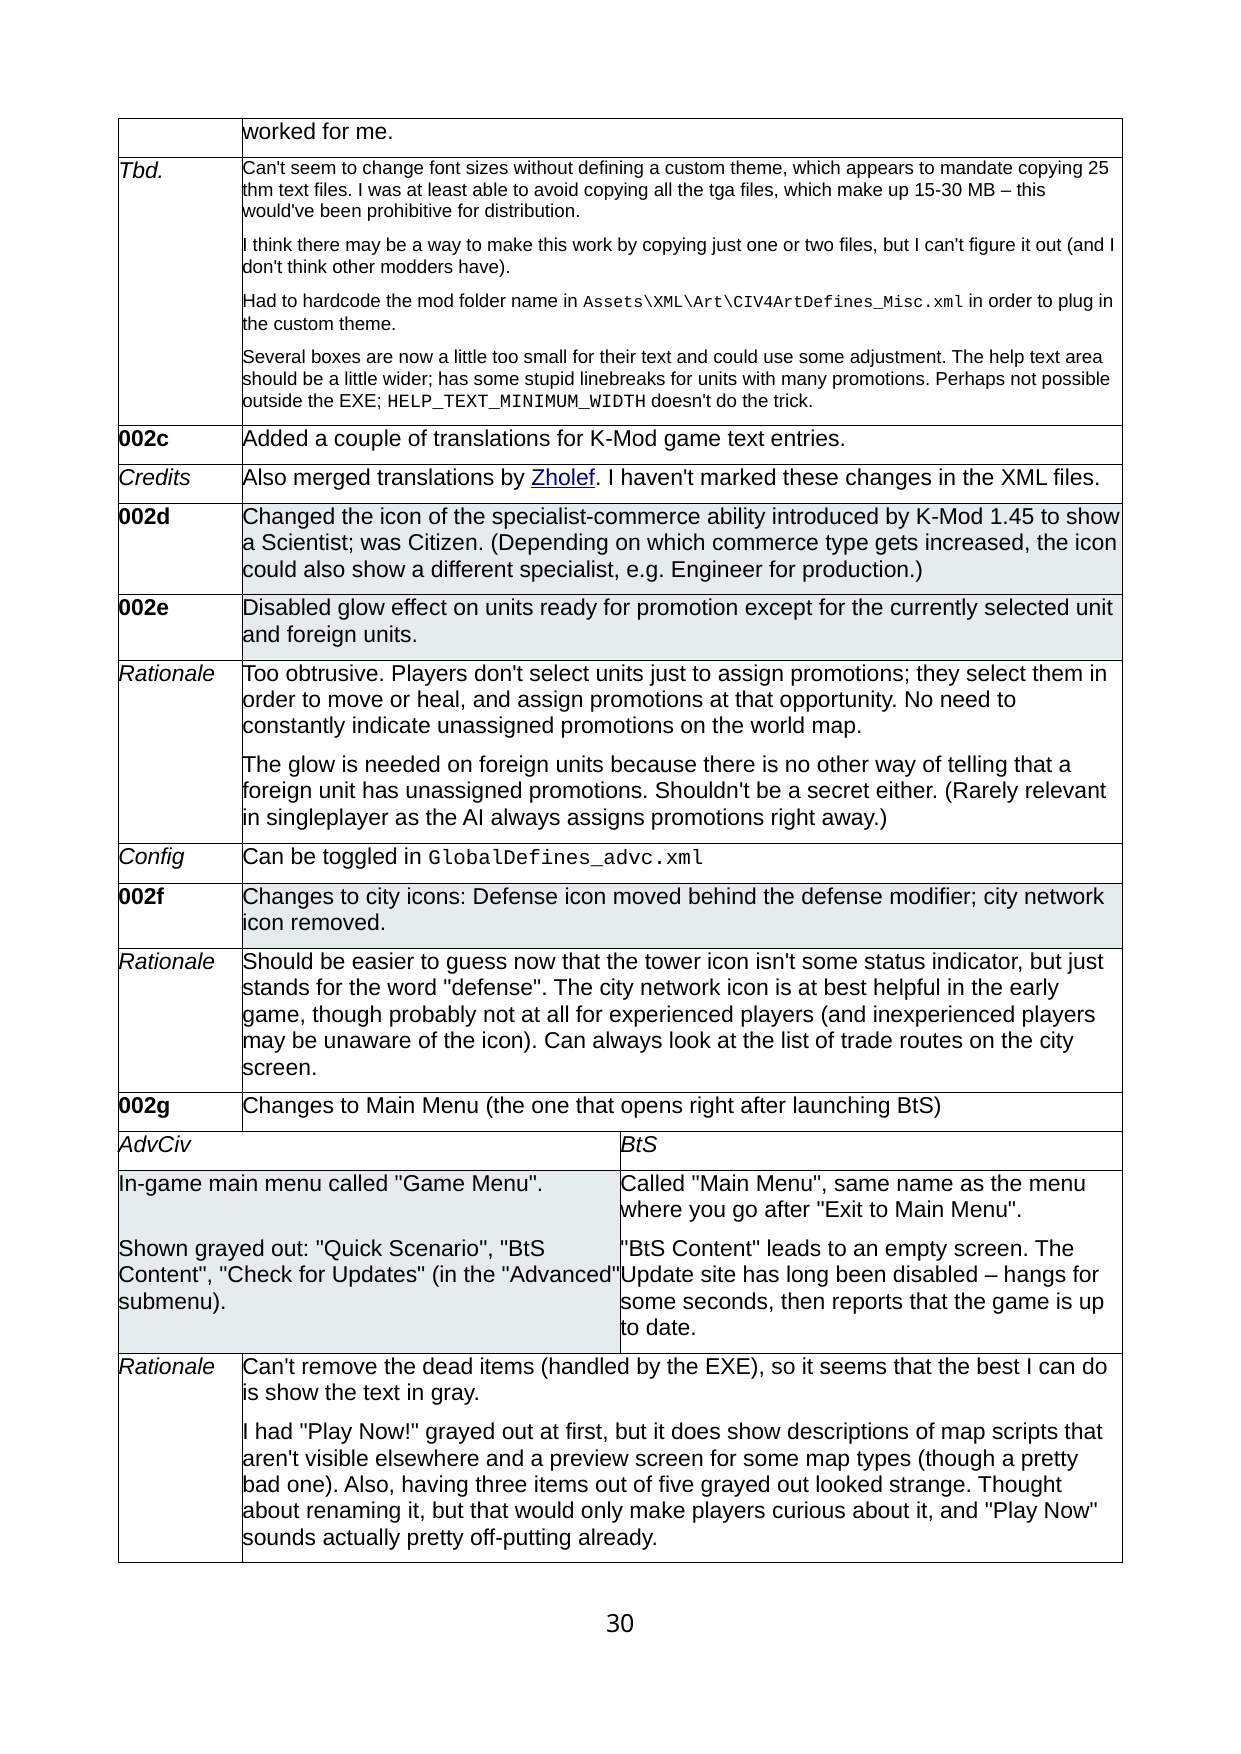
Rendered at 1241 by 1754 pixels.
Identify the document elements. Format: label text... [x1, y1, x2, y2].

table_cell Rationale [119, 661, 242, 842]
table_cell Changes to Main Menu (the one that opens right after launching BtS) [243, 1093, 1122, 1131]
table_cell Can't remove the dead items (handled by the EXE), so it seems that the best I can do is show the text in gray. I had "Play Now!" grayed out at first, but it does show descriptions of map scripts that aren't visible elsewhere and a preview screen for some map types (though a pretty bad one). Also, having three items out of five grayed out looked strange. Thought about renaming it, but that would only make players curious about it, and "Play Now" sounds actually pretty off-putting already. [243, 1354, 1122, 1562]
table_cell Credits [119, 465, 242, 503]
table_cell Too obtrusive. Players don't select units just to assign promotions; they select them in order to move or heal, and assign promotions at that opportunity. No need to constantly indicate unassigned promotions on the world map. The glow is needed on foreign units because there is no other way of telling that a foreign unit has unassigned promotions. Shouldn't be a secret either. (Rarely relevant in singleplayer as the AI always assigns promotions right away.) [243, 661, 1122, 842]
table_cell Should be easier to guess now that the tower icon isn't some status indicator, but just stands for the word "defense". The city network icon is at best helpful in the early game, though probably not at all for experienced players (and inexperienced players may be unaware of the icon). Can always look at the list of trade routes on the city screen. [243, 949, 1122, 1092]
table_cell [119, 119, 242, 157]
table_cell 002c [119, 426, 242, 464]
table_cell Config [119, 844, 242, 883]
table_cell Tbd. [119, 158, 242, 425]
table_cell Can be toggled in GlobalDefines_advc.xml [243, 844, 1122, 883]
table_cell 002f [119, 884, 242, 948]
table_cell Can't seem to change font sizes without defining a custom theme, which appears to mandate copying 25 thm text files. I was at least able to avoid copying all the tga files, which make up 15-30 MB – this would've been prohibitive for distribution. I think there may be a way to make this work by copying just one or two files, but I can't figure it out (and I don't think other modders have). Had to hardcode the mod folder name in Assets\XML\Art\CIV4ArtDefines_Misc.xml in order to plug in the custom theme. Several boxes are now a little too small for their text and could use some adjustment. The help text area should be a little wider; has some stupid linebreaks for units with many promotions. Perhaps not possible outside the EXE; HELP_TEXT_MINIMUM_WIDTH doesn't do the trick. [243, 158, 1122, 425]
table_cell Changed the icon of the specialist-commerce ability introduced by K-Mod 1.45 to show a Scientist; was Citizen. (Depending on which commerce type gets increased, the icon could also show a different specialist, e.g. Engineer for production.) [243, 504, 1122, 594]
table_cell Rationale [119, 949, 242, 1092]
table_cell 002d [119, 504, 242, 594]
table_cell worked for me. [243, 119, 1122, 157]
table_cell Called "Main Menu", same name as the menu where you go after "Exit to Main Menu". "BtS Content" leads to an empty screen. The Update site has long been disabled – hangs for some seconds, then reports that the game is up to date. [621, 1171, 1122, 1353]
table_cell In-game main menu called "Game Menu". Shown grayed out: "Quick Scenario", "BtS Content", "Check for Updates" (in the "Advanced" submenu). [119, 1171, 620, 1353]
table_cell Added a couple of translations for K-Mod game text entries. [243, 426, 1122, 464]
table_cell Also merged translations by Zholef. I haven't marked these changes in the XML files. [243, 465, 1122, 503]
table_cell Disabled glow effect on units ready for promotion except for the currently selected unit and foreign units. [243, 595, 1122, 659]
table_cell Rationale [119, 1354, 242, 1562]
table_cell BtS [621, 1132, 1122, 1170]
table_cell AdvCiv [119, 1132, 620, 1170]
table_cell 002g [119, 1093, 242, 1131]
table_cell 002e [119, 595, 242, 659]
table_cell Changes to city icons: Defense icon moved behind the defense modifier; city network icon removed. [243, 884, 1122, 948]
